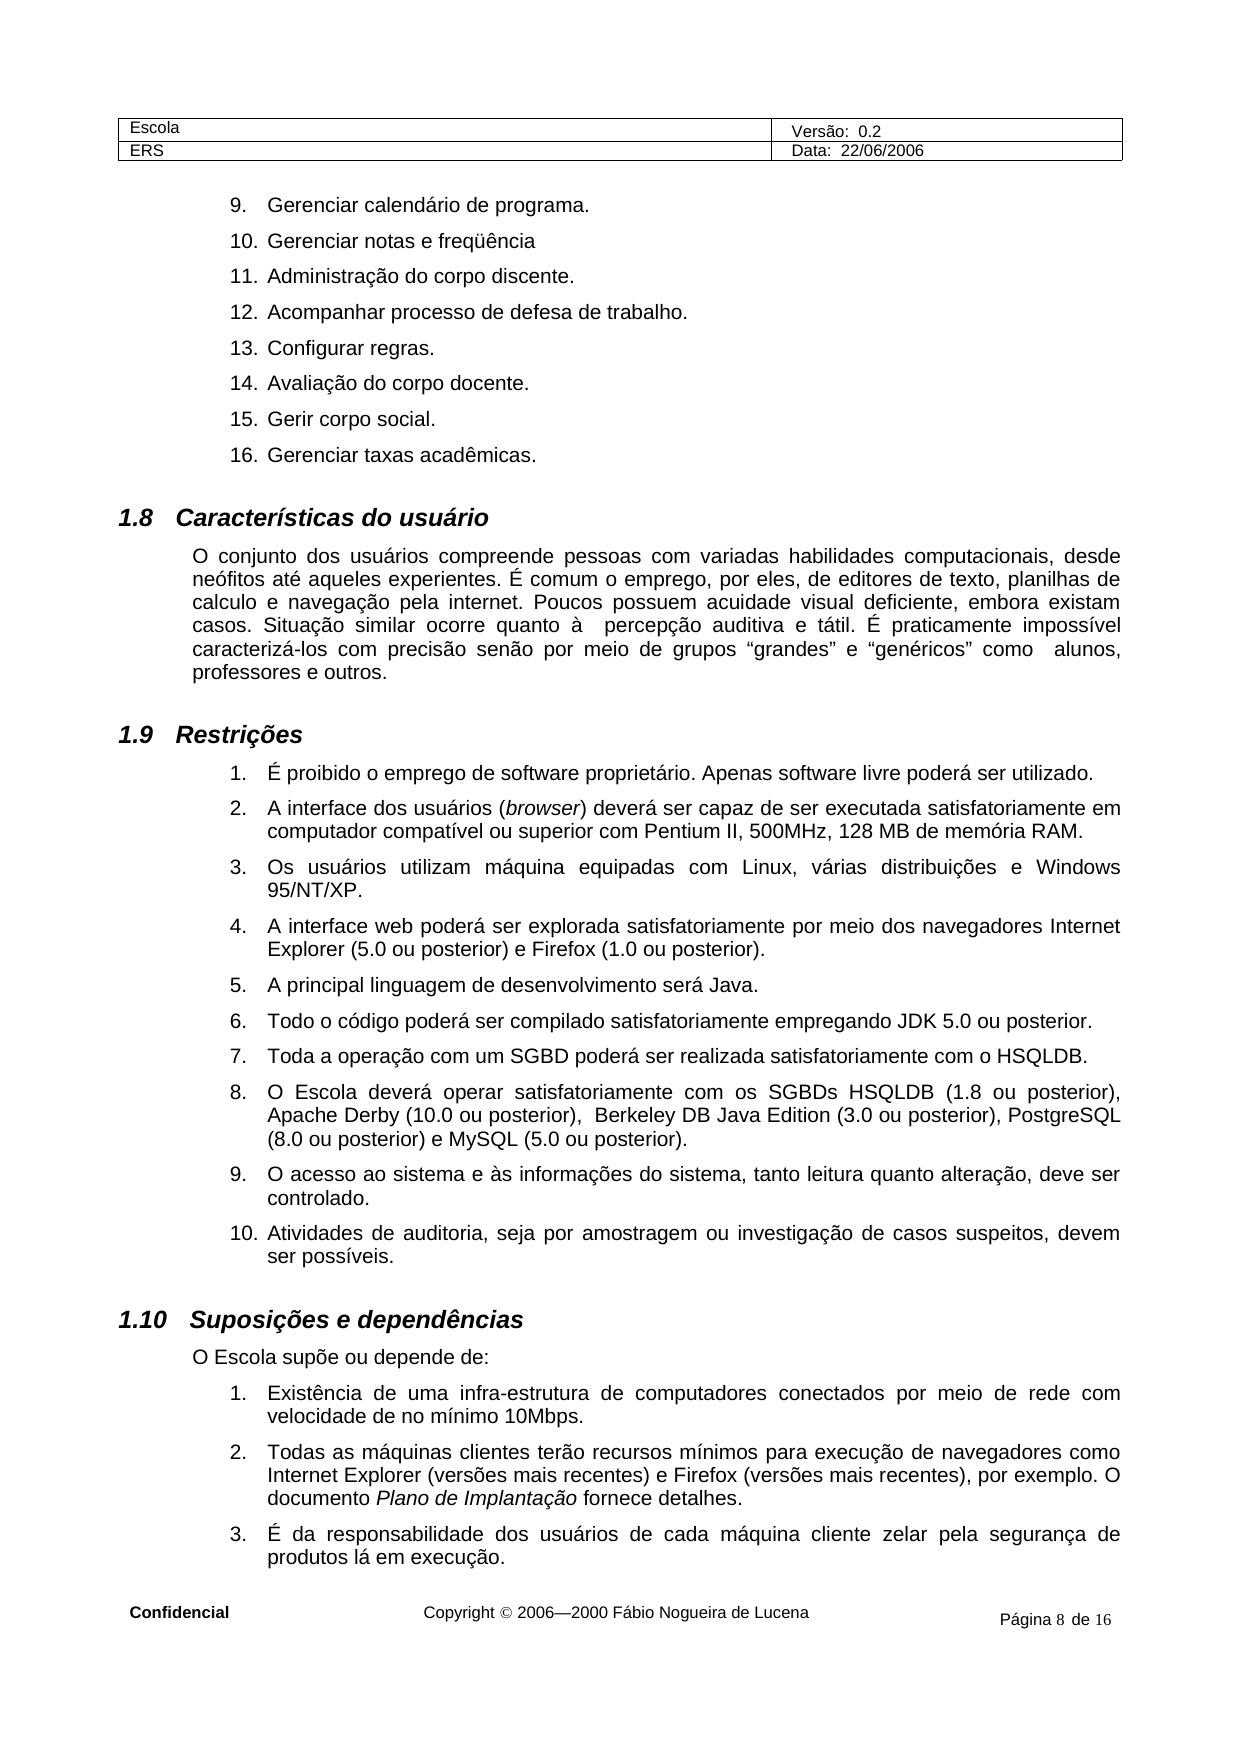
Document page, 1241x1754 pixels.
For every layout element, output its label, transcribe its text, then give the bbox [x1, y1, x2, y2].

list Toda a operação com um SGBD poderá ser realizada satisfatoriamente com o HSQLDB. [229, 1045, 1122, 1068]
text O conjunto dos usuários compreende pessoas com variadas habilidades computacionais, desde neófitos até aqueles experientes. É comum o emprego, por eles, de editores de texto, planilhas de calculo e navegação pela internet. Poucos possuem acuidade visual deficiente, embora existam casos. Situação similar ocorre quanto à percepção auditiva e tátil. É praticamente impossível caracterizá-los com precisão senão por meio de grupos “grandes” e “genéricos” como alunos, professores e outros. [192, 544, 1122, 683]
text O Escola supõe ou depende de: [192, 1346, 1122, 1369]
list Administração do corpo discente. [229, 265, 1122, 288]
list Acompanhar processo de defesa de trabalho. [229, 301, 1122, 324]
list A interface web poderá ser explorada satisfatoriamente por meio dos navegadores Internet Explorer (5.0 ou posterior) e Firefox (1.0 ou posterior). [229, 914, 1122, 961]
list Todo o código poderá ser compilado satisfatoriamente empregando JDK 5.0 ou posterior. [229, 1009, 1122, 1032]
list O Escola deverá operar satisfatoriamente com os SGBDs HSQLDB (1.8 ou posterior), Apache Derby (10.0 ou posterior), Berkeley DB Java Edition (3.0 ou posterior), PostgreSQL (8.0 ou posterior) e MySQL (5.0 ou posterior). [229, 1081, 1122, 1150]
list Todas as máquinas clientes terão recursos mínimos para execução de navegadores como Internet Explorer (versões mais recentes) e Firefox (versões mais recentes), por exemplo. O documento Plano de Implantação fornece detalhes. [229, 1441, 1122, 1510]
list Os usuários utilizam máquina equipadas com Linux, várias distribuições e Windows 95/NT/XP. [229, 856, 1122, 902]
list O acesso ao sistema e às informações do sistema, tanto leitura quanto alteração, deve ser controlado. [229, 1163, 1122, 1209]
list Existência de uma infra-estrutura de computadores conectados por meio de rede com velocidade de no mínimo 10Mbps. [229, 1382, 1122, 1428]
list Gerenciar notas e freqüência [229, 229, 1122, 253]
subtitle Características do usuário [118, 504, 1122, 532]
list Configurar regras. [229, 336, 1122, 359]
subtitle Suposições e dependências [118, 1306, 1122, 1333]
list Gerenciar calendário de programa. [229, 194, 1122, 217]
list A interface dos usuários (browser) deverá ser capaz de ser executada satisfatoriamente em computador compatível ou superior com Pentium II, 500MHz, 128 MB de memória RAM. [229, 797, 1122, 843]
list É da responsabilidade dos usuários de cada máquina cliente zelar pela segurança de produtos lá em execução. [229, 1523, 1122, 1569]
list Avaliação do corpo docente. [229, 372, 1122, 395]
list A principal linguagem de desenvolvimento será Java. [229, 973, 1122, 997]
list Atividades de auditoria, seja por amostragem ou investigação de casos suspeitos, devem ser possíveis. [229, 1222, 1122, 1268]
list Gerenciar taxas acadêmicas. [229, 443, 1122, 467]
subtitle Restrições [118, 721, 1122, 749]
list É proibido o emprego de software proprietário. Apenas software livre poderá ser utilizado. [229, 761, 1122, 784]
list Gerir corpo social. [229, 408, 1122, 431]
